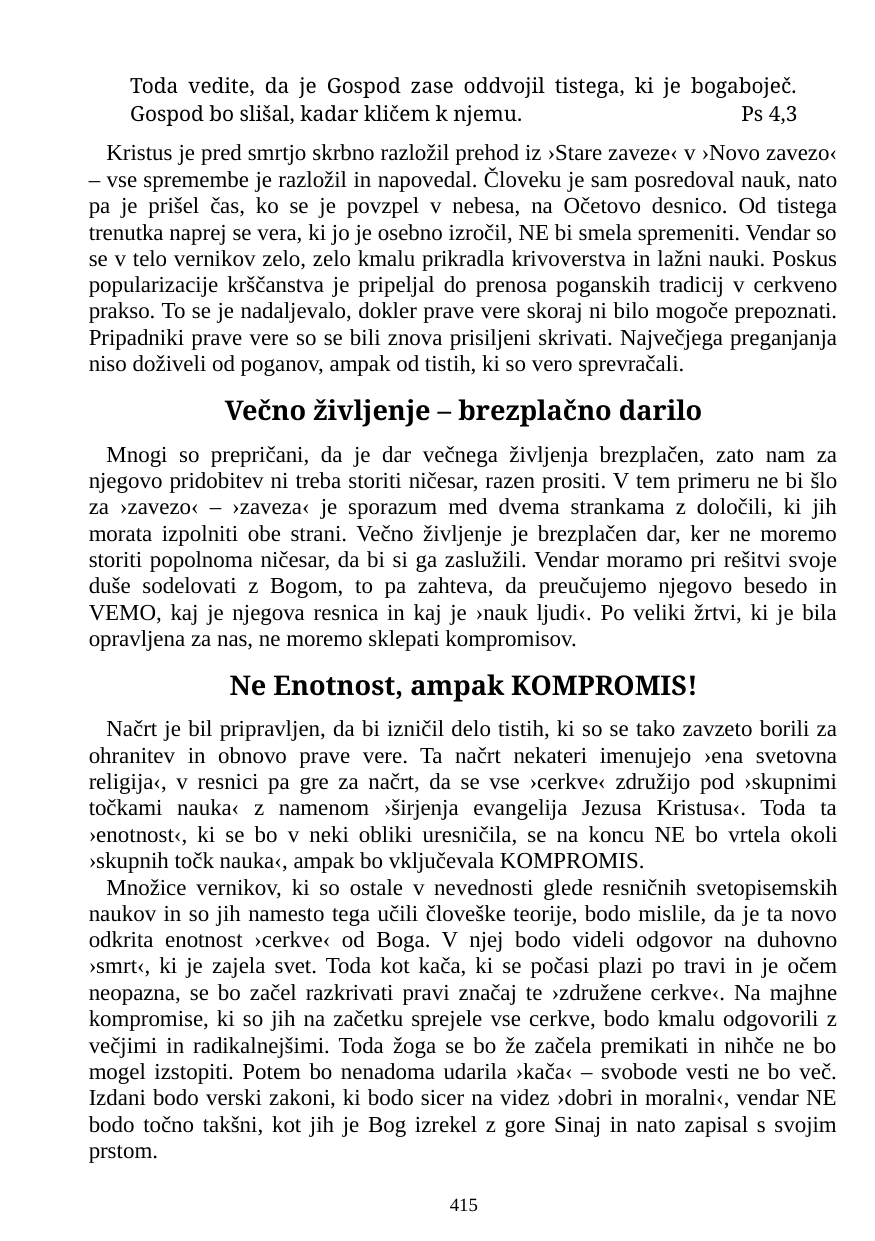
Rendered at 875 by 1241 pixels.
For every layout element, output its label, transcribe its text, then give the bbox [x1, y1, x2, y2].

subtitle Ne Enotnost, ampak KOMPROMIS! [88, 666, 839, 703]
text Toda vedite, da je Gospod zase oddvojil tistega, ki je bogaboječ. Gospod bo slišal, kadar kličem k njemu. Ps 4,3 [130, 71, 797, 128]
text Množice vernikov, ki so ostale v nevednosti glede resničnih svetopisemskih naukov in so jih namesto tega učili človeške teorije, bodo mislile, da je ta novo odkrita enotnost ›cerkve‹ od Boga. V njej bodo videli odgovor na duhovno ›smrt‹, ki je zajela svet. Toda kot kača, ki se počasi plazi po travi in je očem neopazna, se bo začel razkrivati pravi značaj te ›združene cerkve‹. Na majhne kompromise, ki so jih na začetku sprejele vse cerkve, bodo kmalu odgovorili z večjimi in radikalnejšimi. Toda žoga se bo že začela premikati in nihče ne bo mogel izstopiti. Potem bo nenadoma udarila ›kača‹ – svobode vesti ne bo več. Izdani bodo verski zakoni, ki bodo sicer na videz ›dobri in moralni‹, vendar NE bodo točno takšni, kot jih je Bog izrekel z gore Sinaj in nato zapisal s svojim prstom. [88, 873, 839, 1163]
text Mnogi so prepričani, da je dar večnega življenja brezplačen, zato nam za njegovo pridobitev ni treba storiti ničesar, razen prositi. V tem primeru ne bi šlo za ›zavezo‹ – ›zaveza‹ je sporazum med dvema strankama z določili, ki jih morata izpolniti obe strani. Večno življenje je brezplačen dar, ker ne moremo storiti popolnoma ničesar, da bi si ga zaslužili. Vendar moramo pri rešitvi svoje duše sodelovati z Bogom, to pa zahteva, da preučujemo njegovo besedo in VEMO, kaj je njegova resnica in kaj je ›nauk ljudi‹. Po veliki žrtvi, ki je bila opravljena za nas, ne moremo sklepati kompromisov. [88, 441, 839, 651]
text Načrt je bil pripravljen, da bi izničil delo tistih, ki so se tako zavzeto borili za ohranitev in obnovo prave vere. Ta načrt nekateri imenujejo ›ena svetovna religija‹, v resnici pa gre za načrt, da se vse ›cerkve‹ združijo pod ›skupnimi točkami nauka‹ z namenom ›širjenja evangelija Jezusa Kristusa‹. Toda ta ›enotnost‹, ki se bo v neki obliki uresničila, se na koncu NE bo vrtela okoli ›skupnih točk nauka‹, ampak bo vključevala KOMPROMIS. [88, 715, 839, 873]
text Kristus je pred smrtjo skrbno razložil prehod iz ›Stare zaveze‹ v ›Novo zavezo‹ – vse spremembe je razložil in napovedal. Človeku je sam posredoval nauk, nato pa je prišel čas, ko se je povzpel v nebesa, na Očetovo desnico. Od tistega trenutka naprej se vera, ki jo je osebno izročil, NE bi smela spremeniti. Vendar so se v telo vernikov zelo, zelo kmalu prikradla krivoverstva in lažni nauki. Poskus popularizacije krščanstva je pripeljal do prenosa poganskih tradicij v cerkveno prakso. To se je nadaljevalo, dokler prave vere skoraj ni bilo mogoče prepoznati. Pripadniki prave vere so se bili znova prisiljeni skrivati. Največjega preganjanja niso doživeli od poganov, ampak od tistih, ki so vero sprevračali. [88, 139, 839, 377]
subtitle Večno življenje – brezplačno darilo [88, 391, 839, 428]
